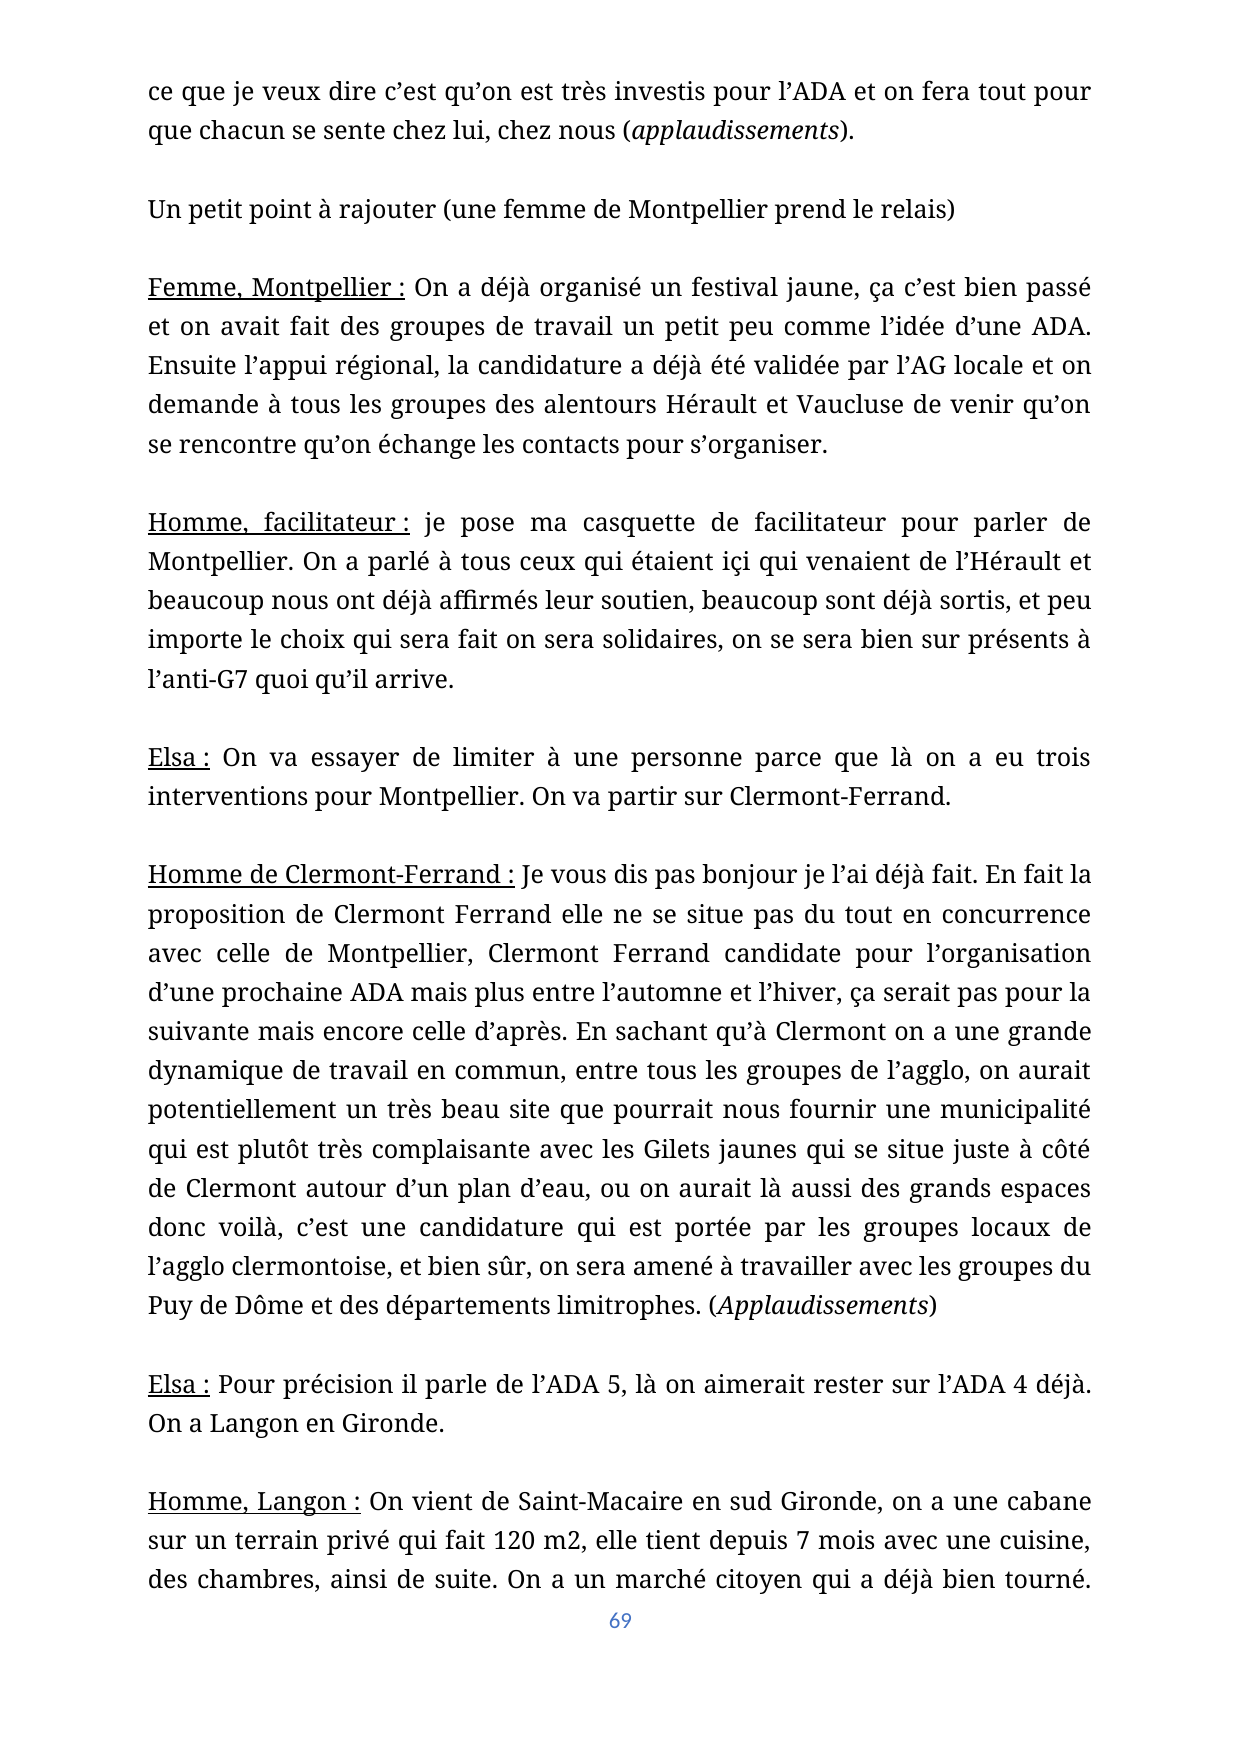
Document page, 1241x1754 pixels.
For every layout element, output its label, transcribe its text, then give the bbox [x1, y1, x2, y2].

text Homme, facilitateur : je pose ma casquette de facilitateur pour parler de Montpellier. On a parlé à tous ceux qui étaient içi qui venaient de l’Hérault et beaucoup nous ont déjà affirmés leur soutien, beaucoup sont déjà sortis, et peu importe le choix qui sera fait on sera solidaires, on se sera bien sur présents à l’anti-G7 quoi qu’il arrive. [148, 504, 1093, 695]
text Un petit point à rajouter (une femme de Montpellier prend le relais) [148, 191, 1093, 225]
text Homme de Clermont-Ferrand : Je vous dis pas bonjour je l’ai déjà fait. En fait la proposition de Clermont Ferrand elle ne se situe pas du tout en concurrence avec celle de Montpellier, Clermont Ferrand candidate pour l’organisation d’une prochaine ADA mais plus entre l’automne et l’hiver, ça serait pas pour la suivante mais encore celle d’après. En sachant qu’à Clermont on a une grande dynamique de travail en commun, entre tous les groupes de l’agglo, on aurait potentiellement un très beau site que pourrait nous fournir une municipalité qui est plutôt très complaisante avec les Gilets jaunes qui se situe juste à côté de Clermont autour d’un plan d’eau, ou on aurait là aussi des grands espaces donc voilà, c’est une candidature qui est portée par les groupes locaux de l’agglo clermontoise, et bien sûr, on sera amené à travailler avec les groupes du Puy de Dôme et des départements limitrophes. (Applaudissements) [148, 857, 1093, 1322]
text Elsa : On va essayer de limiter à une personne parce que là on a eu trois interventions pour Montpellier. On va partir sur Clermont-Ferrand. [148, 739, 1093, 813]
text ce que je veux dire c’est qu’on est très investis pour l’ADA et on fera tout pour que chacun se sente chez lui, chez nous (applaudissements). [148, 74, 1093, 147]
text Homme, Langon : On vient de Saint-Macaire en sud Gironde, on a une cabane sur un terrain privé qui fait 120 m2, elle tient depuis 7 mois avec une cuisine, des chambres, ainsi de suite. On a un marché citoyen qui a déjà bien tourné. [148, 1484, 1093, 1596]
text Femme, Montpellier : On a déjà organisé un festival jaune, ça c’est bien passé et on avait fait des groupes de travail un petit peu comme l’idée d’une ADA. Ensuite l’appui régional, la candidature a déjà été validée par l’AG locale et on demande à tous les groupes des alentours Hérault et Vaucluse de venir qu’on se rencontre qu’on échange les contacts pour s’organiser. [148, 269, 1093, 460]
text Elsa : Pour précision il parle de l’ADA 5, là on aimerait rester sur l’ADA 4 déjà. On a Langon en Gironde. [148, 1366, 1093, 1439]
